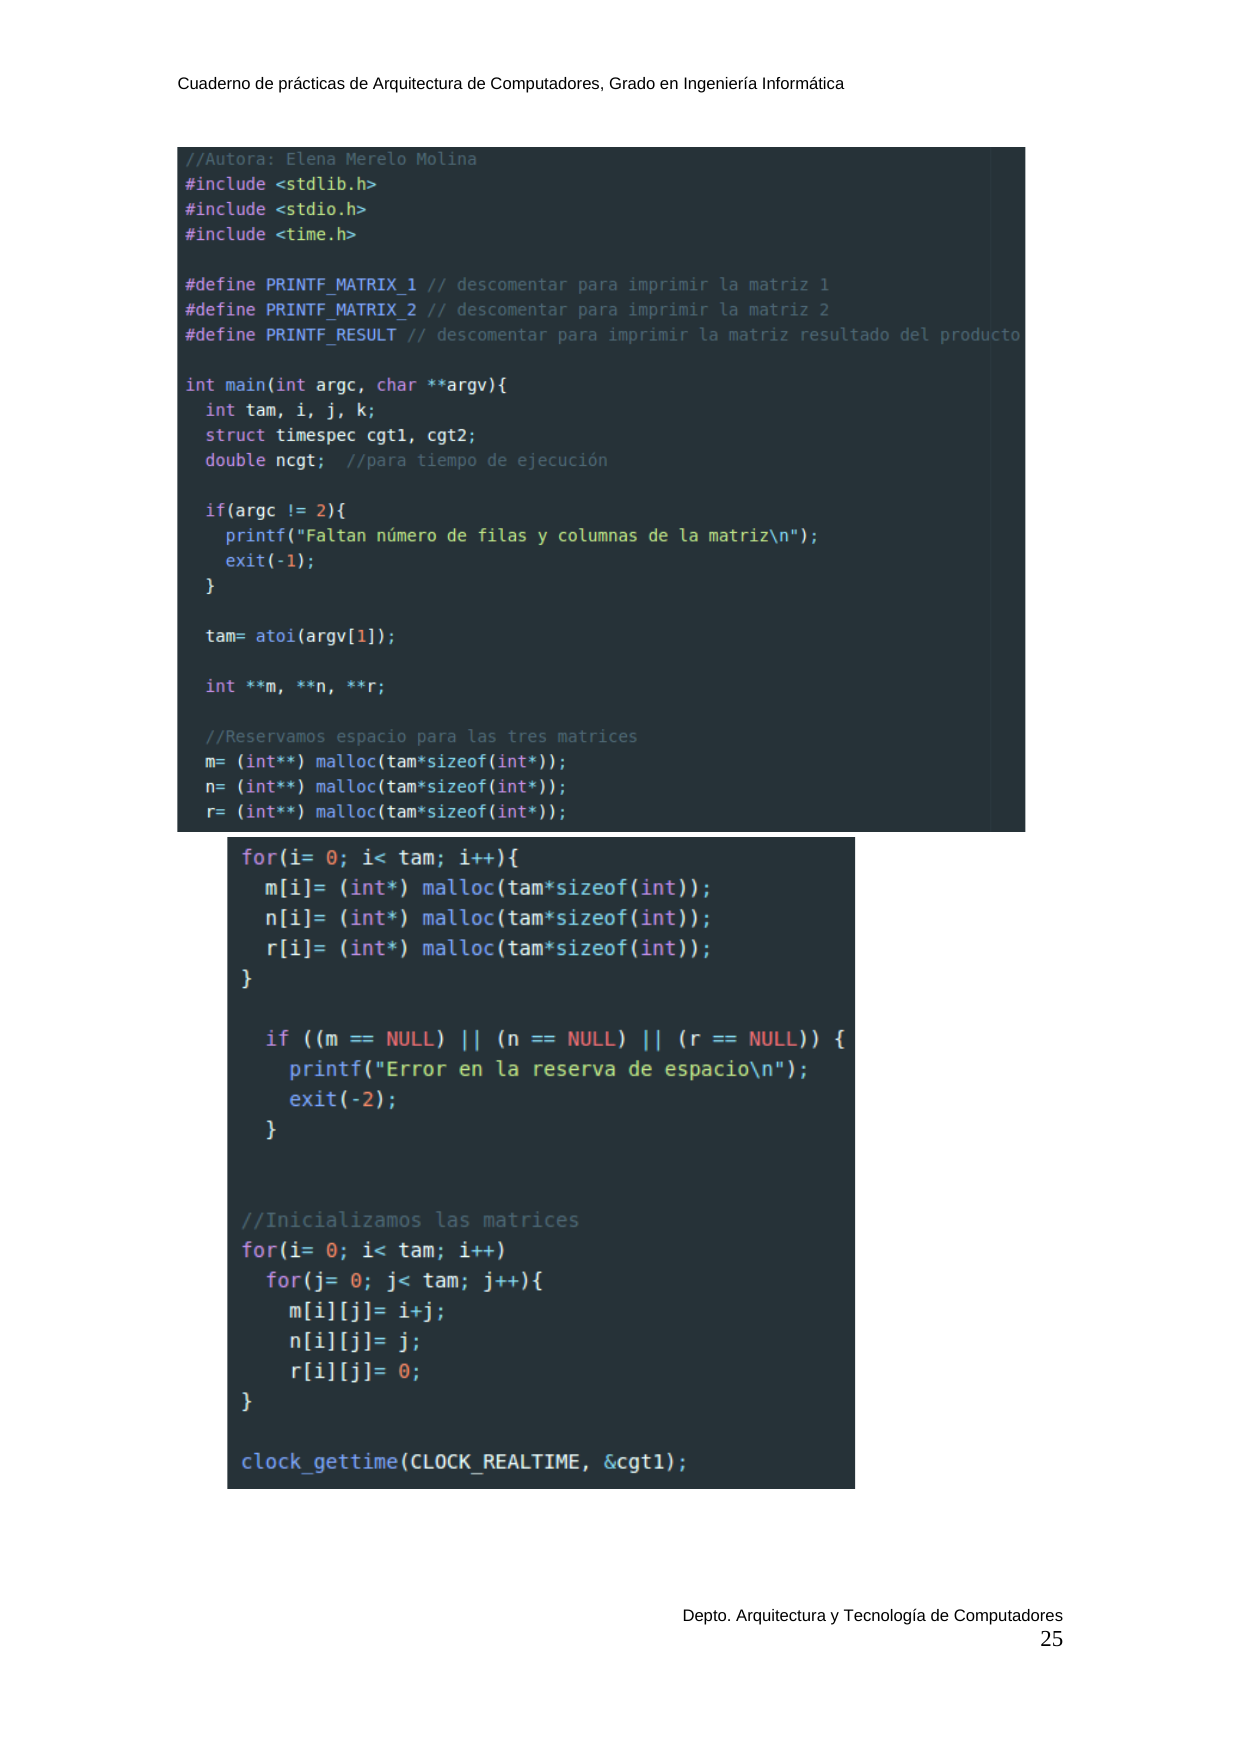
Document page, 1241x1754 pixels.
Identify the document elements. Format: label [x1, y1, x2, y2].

picture [227, 837, 856, 1489]
picture [177, 147, 1026, 832]
